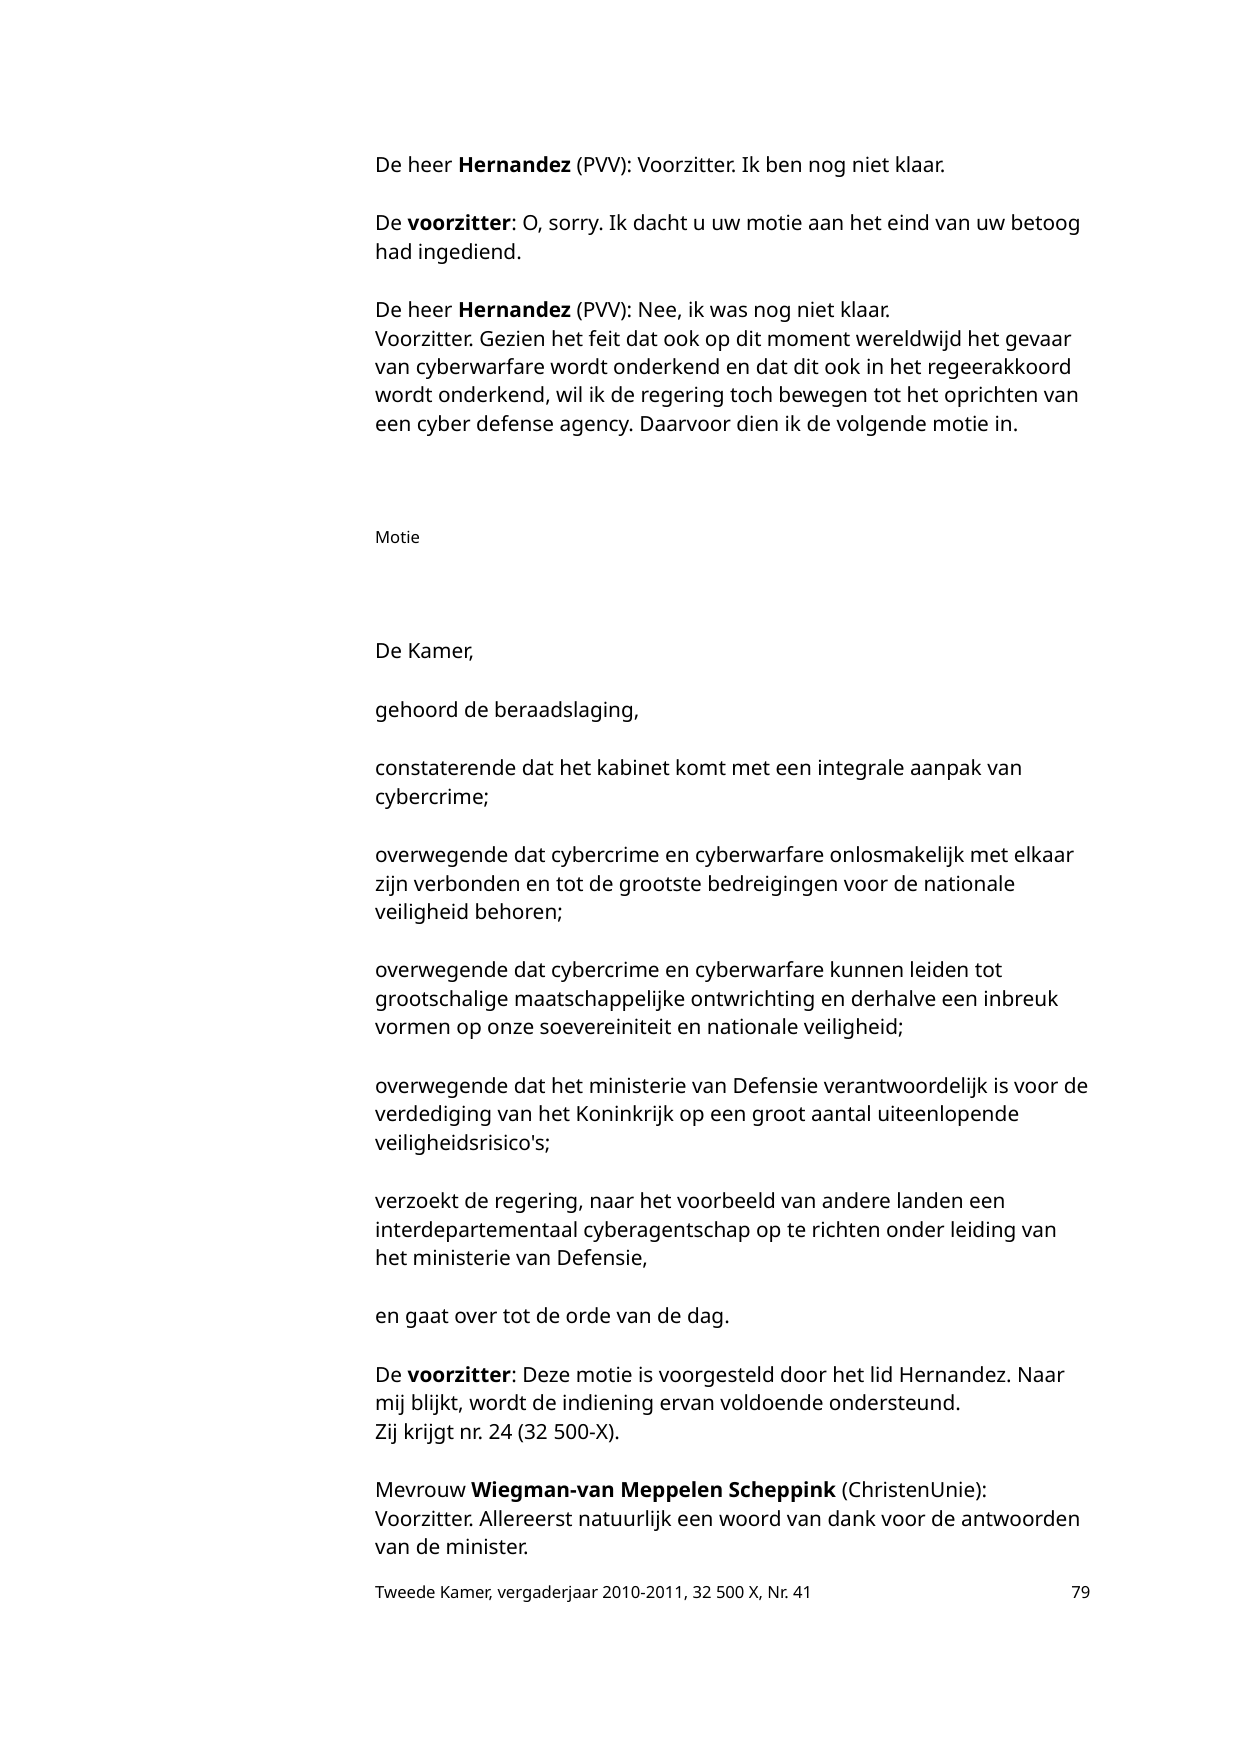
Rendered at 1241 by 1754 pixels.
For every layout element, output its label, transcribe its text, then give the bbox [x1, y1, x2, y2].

text verzoekt de regering, naar het voorbeeld van andere landen een interdepartementaal cyberagentschap op te richten onder leiding van het ministerie van Defensie, [375, 1186, 1090, 1272]
table_header Motie [375, 525, 1090, 578]
text overwegende dat cybercrime en cyberwarfare kunnen leiden tot grootschalige maatschappelijke ontwrichting en derhalve een inbreuk vormen op onze soevereiniteit en nationale veiligheid; [375, 956, 1090, 1041]
text Zij krijgt nr. 24 (32 500-X). [375, 1417, 1090, 1445]
text De heer Hernandez (PVV): Nee, ik was nog niet klaar. [375, 295, 1090, 324]
text gehoord de beraadslaging, [375, 695, 1090, 723]
text constaterende dat het kabinet komt met een integrale aanpak van cybercrime; [375, 753, 1090, 810]
text overwegende dat het ministerie van Defensie verantwoordelijk is voor de verdediging van het Koninkrijk op een groot aantal uiteenlopende veiligheidsrisico's; [375, 1071, 1090, 1156]
text De voorzitter: Deze motie is voorgesteld door het lid Hernandez. Naar mij blijkt, wordt de indiening ervan voldoende ondersteund. [375, 1360, 1090, 1417]
text overwegende dat cybercrime en cyberwarfare onlosmakelijk met elkaar zijn verbonden en tot de grootste bedreigingen voor de nationale veiligheid behoren; [375, 840, 1090, 926]
text en gaat over tot de orde van de dag. [375, 1302, 1090, 1330]
text De Kamer, [375, 637, 1090, 665]
text De voorzitter: O, sorry. Ik dacht u uw motie aan het eind van uw betoog had ingediend. [375, 208, 1090, 265]
text Mevrouw Wiegman-van Meppelen Scheppink (ChristenUnie): Voorzitter. Allereerst natuurlijk een woord van dank voor de antwoorden van de minister. [375, 1475, 1090, 1561]
text De heer Hernandez (PVV): Voorzitter. Ik ben nog niet klaar. [375, 150, 1090, 178]
text Voorzitter. Gezien het feit dat ook op dit moment wereldwijd het gevaar van cyberwarfare wordt onderkend en dat dit ook in het regeerakkoord wordt onderkend, wil ik de regering toch bewegen tot het oprichten van een cyber defense agency. Daarvoor dien ik de volgende motie in. [375, 324, 1090, 437]
